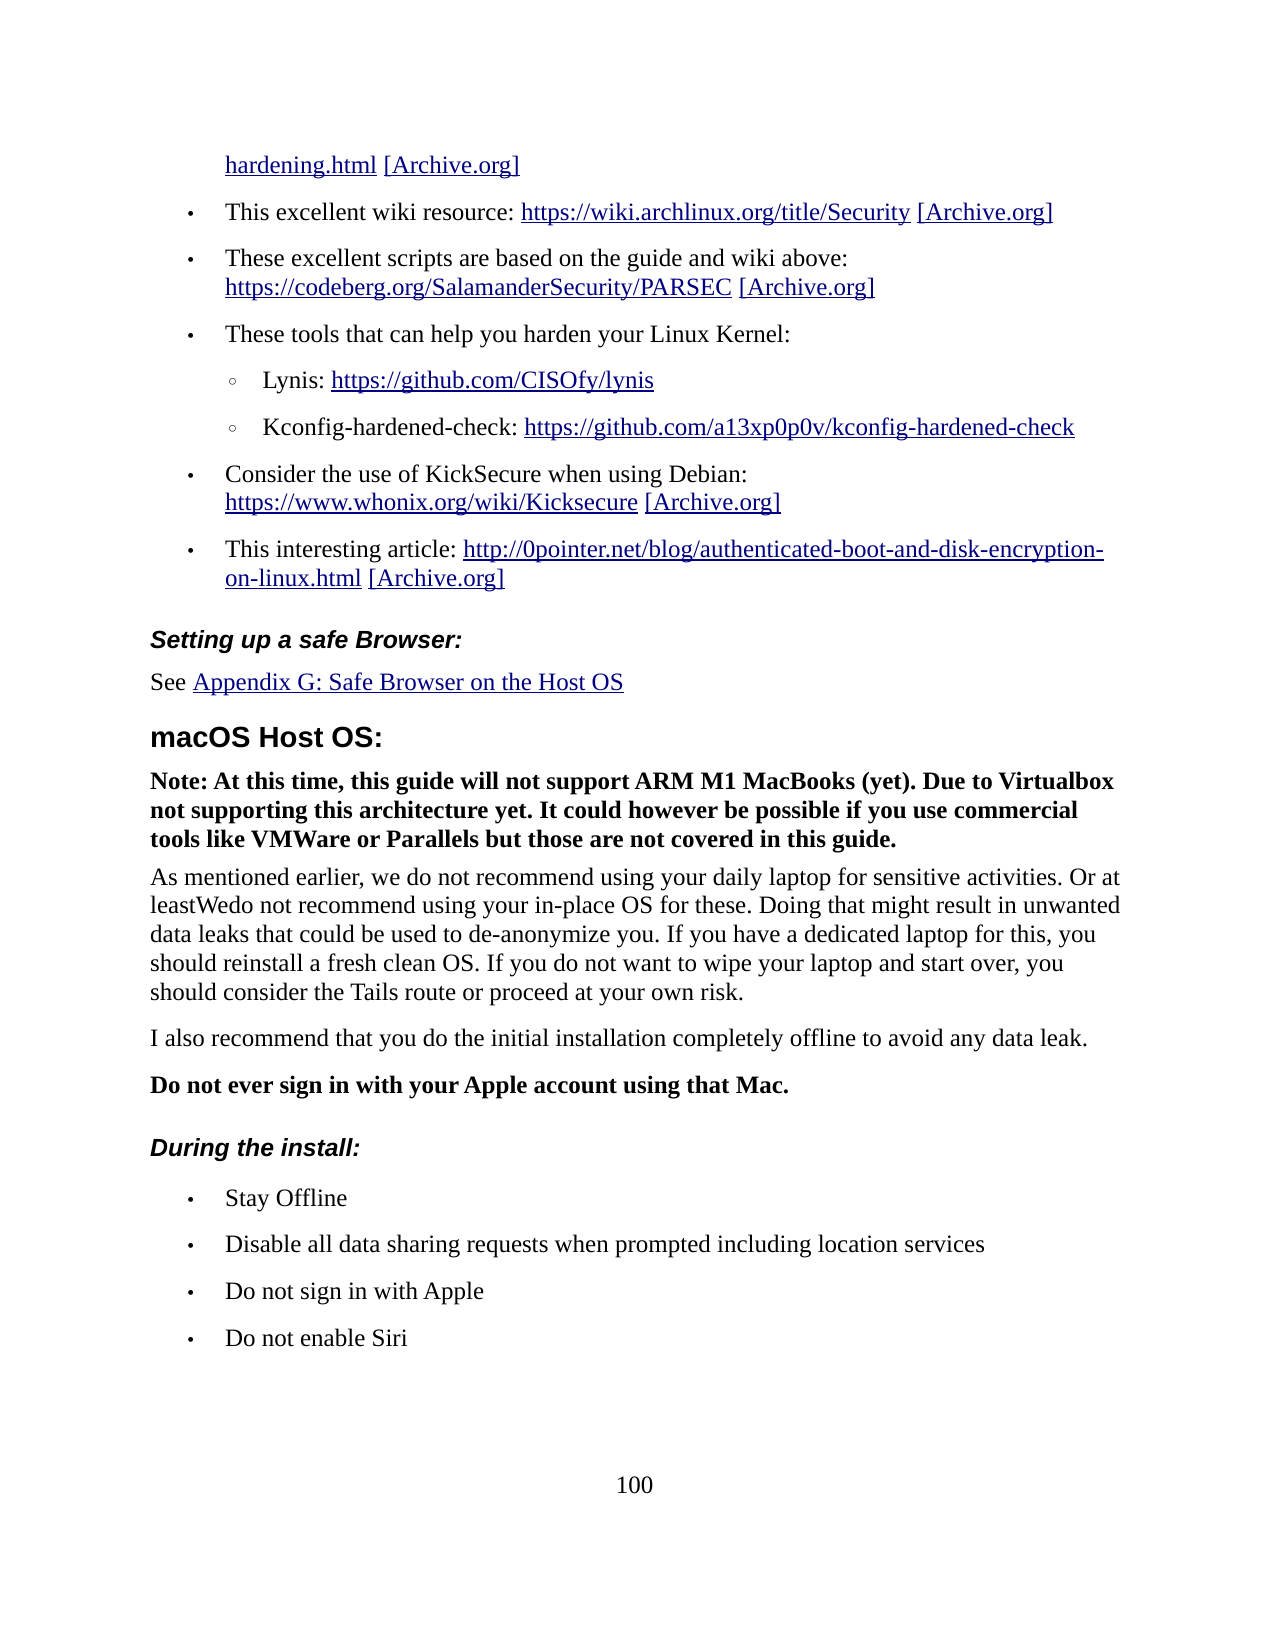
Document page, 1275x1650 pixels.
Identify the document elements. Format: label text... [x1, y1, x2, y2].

list Do not enable Siri [187, 1323, 1125, 1351]
list This excellent wiki resource: https://wiki.archlinux.org/title/Security [Archive.org] [187, 197, 1125, 225]
list These excellent scripts are based on the guide and wiki above: https://codeberg.org/SalamanderSecurity/PARSEC [Archive.org] [187, 243, 1125, 301]
list Consider the use of KickSecure when using Debian: https://www.whonix.org/wiki/Kicksecure [Archive.org] [187, 459, 1125, 516]
list Do not sign in with Apple [187, 1276, 1125, 1305]
subtitle During the install: [150, 1133, 1125, 1161]
list Stay Offline [187, 1183, 1125, 1211]
text Do not ever sign in with your Apple account using that Mac. [150, 1070, 1125, 1099]
text I also recommend that you do the initial installation completely offline to avoid any data leak. [150, 1023, 1125, 1052]
subtitle macOS Host OS: [150, 720, 1125, 754]
subtitle Setting up a safe Browser: [150, 626, 1125, 654]
list These tools that can help you harden your Linux Kernel: [187, 319, 1125, 347]
list hardening.html [Archive.org] [187, 150, 1125, 179]
list Lynis: https://github.com/CISOfy/lynis [225, 365, 1125, 394]
list Kconfig-hardened-check: https://github.com/a13xp0p0v/kconfig-hardened-check [225, 412, 1125, 441]
text As mentioned earlier, we do not recommend using your daily laptop for sensitive activities. Or at leastWedo not recommend using your in-place OS for these. Doing that might result in unwanted data leaks that could be used to de-anonymize you. If you have a dedicated laptop for this, you should reinstall a fresh clean OS. If you do not want to wipe your laptop and start over, you should consider the Tails route or proceed at your own risk. [150, 862, 1125, 1005]
list This interesting article: http://0pointer.net/blog/authenticated-boot-and-disk-encryption-on-linux.html [Archive.org] [187, 534, 1125, 592]
list Disable all data sharing requests when prompted including location services [187, 1229, 1125, 1258]
text See Appendix G: Safe Browser on the Host OS [150, 667, 1125, 695]
text Note: At this time, this guide will not support ARM M1 MacBooks (yet). Due to Virtualbox not supporting this architecture yet. It could however be possible if you use commercial tools like VMWare or Parallels but those are not covered in this guide. [150, 766, 1125, 853]
